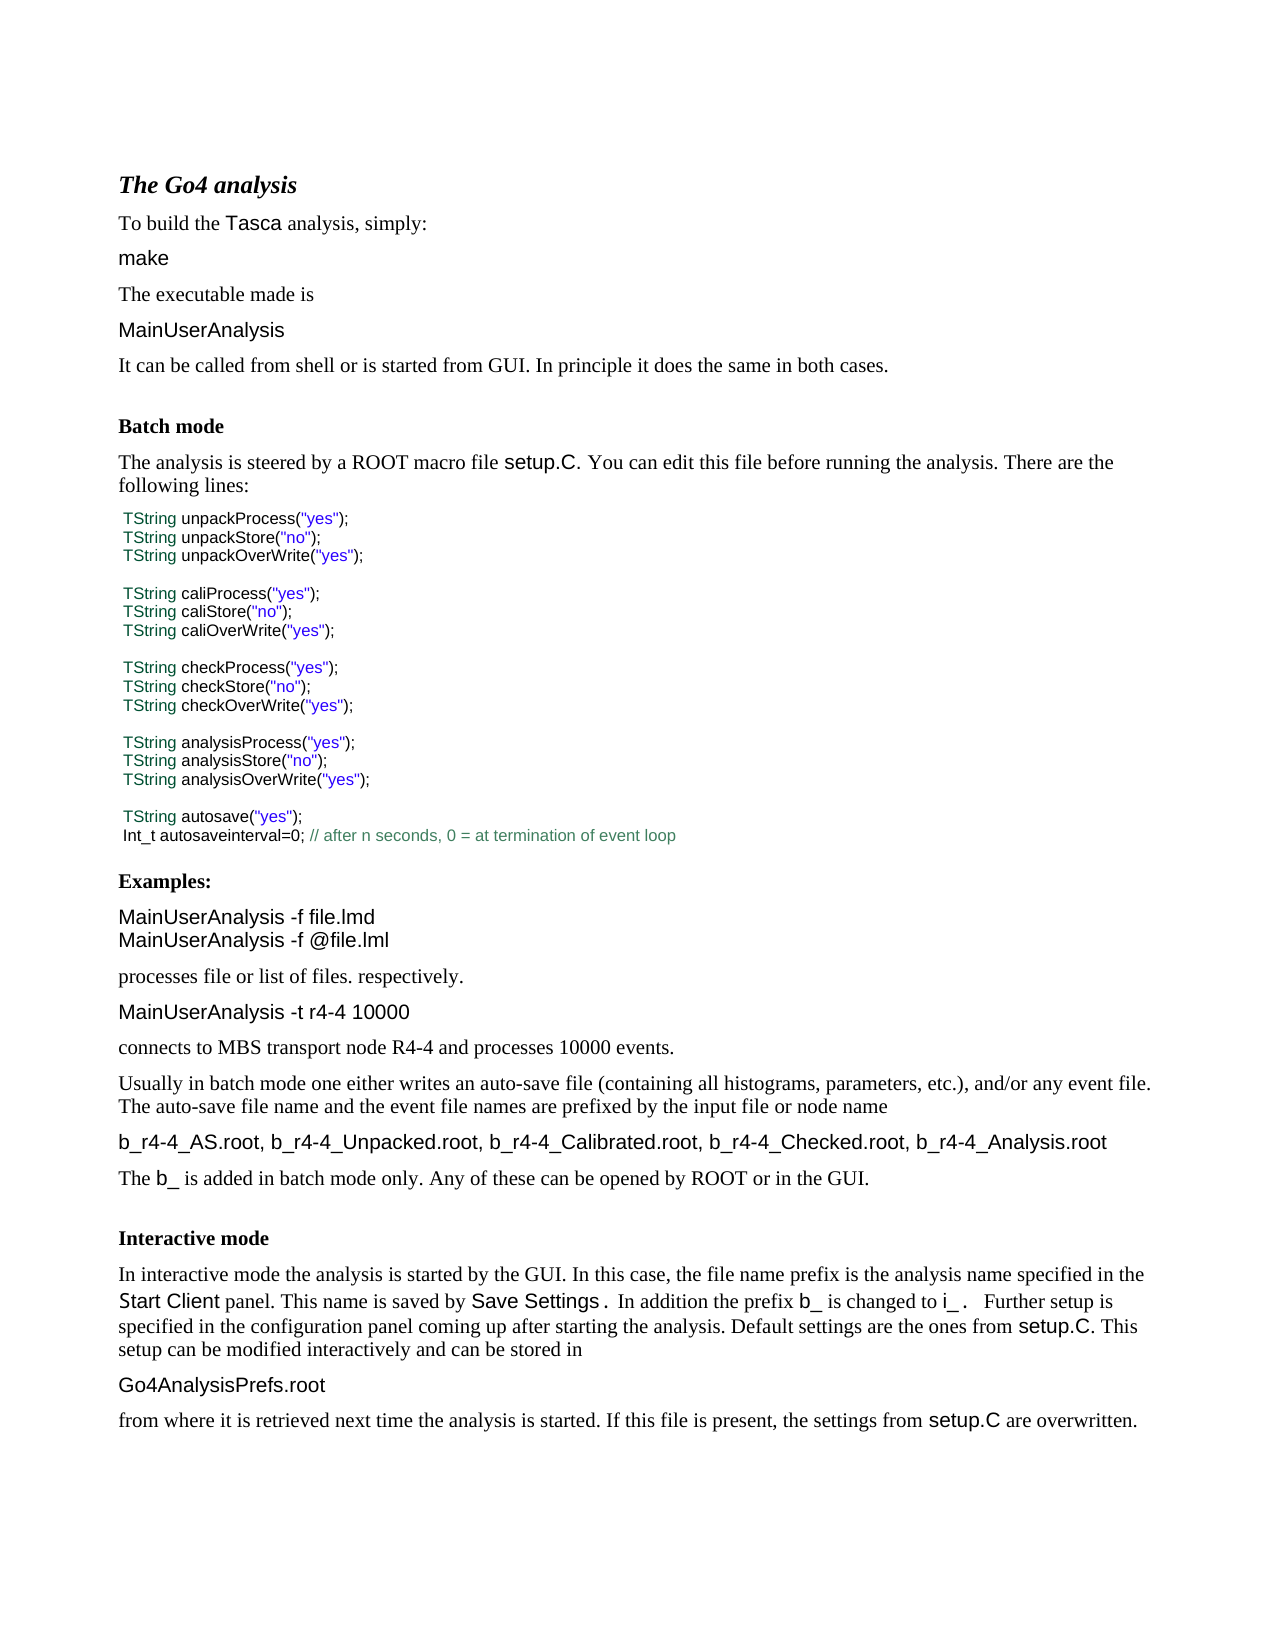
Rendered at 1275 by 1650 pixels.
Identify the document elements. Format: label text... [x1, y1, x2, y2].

text TString analysisStore("no"); [118, 752, 1157, 770]
text Int_t autosaveinterval=0; // after n seconds, 0 = at termination of event loop [118, 826, 1157, 845]
text To build the Tasca analysis, simply: [118, 211, 1157, 234]
text TString caliProcess("yes"); [118, 584, 1157, 603]
text TString checkOverWrite("yes"); [118, 696, 1157, 714]
text It can be called from shell or is started from GUI. In principle it does the same in both cases. [118, 354, 1157, 377]
text TString unpackStore("no"); [118, 528, 1157, 547]
text The b_ is added in batch mode only. Any of these can be opened by ROOT or in the GUI. [118, 1166, 1157, 1189]
subtitle The Go4 analysis [118, 171, 1157, 198]
text The executable made is [118, 283, 1157, 306]
text TString unpackProcess("yes"); [118, 509, 1157, 528]
text MainUserAnalysis [118, 318, 1157, 342]
text connects to MBS transport node R4-4 and processes 10000 events. [118, 1036, 1157, 1059]
text TString autosave("yes"); [118, 808, 1157, 826]
text MainUserAnalysis -f file.lmd MainUserAnalysis -f @file.lml [118, 906, 1157, 952]
text In interactive mode the analysis is started by the GUI. In this case, the file name prefix is the analysis name specified in the Start Client panel. This name is saved by Save Settings. In addition the prefix b_ is changed to i_. Further setup is specified in the configuration panel coming up after starting the analysis. Default settings are the ones from setup.C. This setup can be modified interactively and can be stored in [118, 1263, 1157, 1361]
text Go4AnalysisPrefs.root [118, 1373, 1157, 1396]
subtitle Batch mode [118, 415, 1157, 438]
text TString caliOverWrite("yes"); [118, 621, 1157, 640]
text processes file or list of files. respectively. [118, 964, 1157, 988]
text TString unpackOverWrite("yes"); [118, 547, 1157, 565]
text make [118, 247, 1157, 270]
text TString checkProcess("yes"); [118, 658, 1157, 677]
text b_r4-4_AS.root, b_r4-4_Unpacked.root, b_r4-4_Calibrated.root, b_r4-4_Checked.root, b_r4-4_Analysis.root [118, 1130, 1157, 1153]
text TString analysisProcess("yes"); [118, 733, 1157, 752]
subtitle Interactive mode [118, 1227, 1157, 1250]
text The analysis is steered by a ROOT macro file setup.C. You can edit this file before running the analysis. There are the following lines: [118, 450, 1157, 497]
text TString caliStore("no"); [118, 603, 1157, 621]
text TString checkStore("no"); [118, 677, 1157, 696]
text MainUserAnalysis -t r4-4 10000 [118, 1000, 1157, 1023]
text Usually in batch mode one either writes an auto-save file (containing all histograms, parameters, etc.), and/or any event file. The auto-save file name and the event file names are prefixed by the input file or node name [118, 1072, 1157, 1118]
text from where it is retrieved next time the analysis is started. If this file is present, the settings from setup.C are overwritten. [118, 1409, 1157, 1432]
subtitle Examples: [118, 870, 1157, 893]
text TString analysisOverWrite("yes"); [118, 770, 1157, 789]
